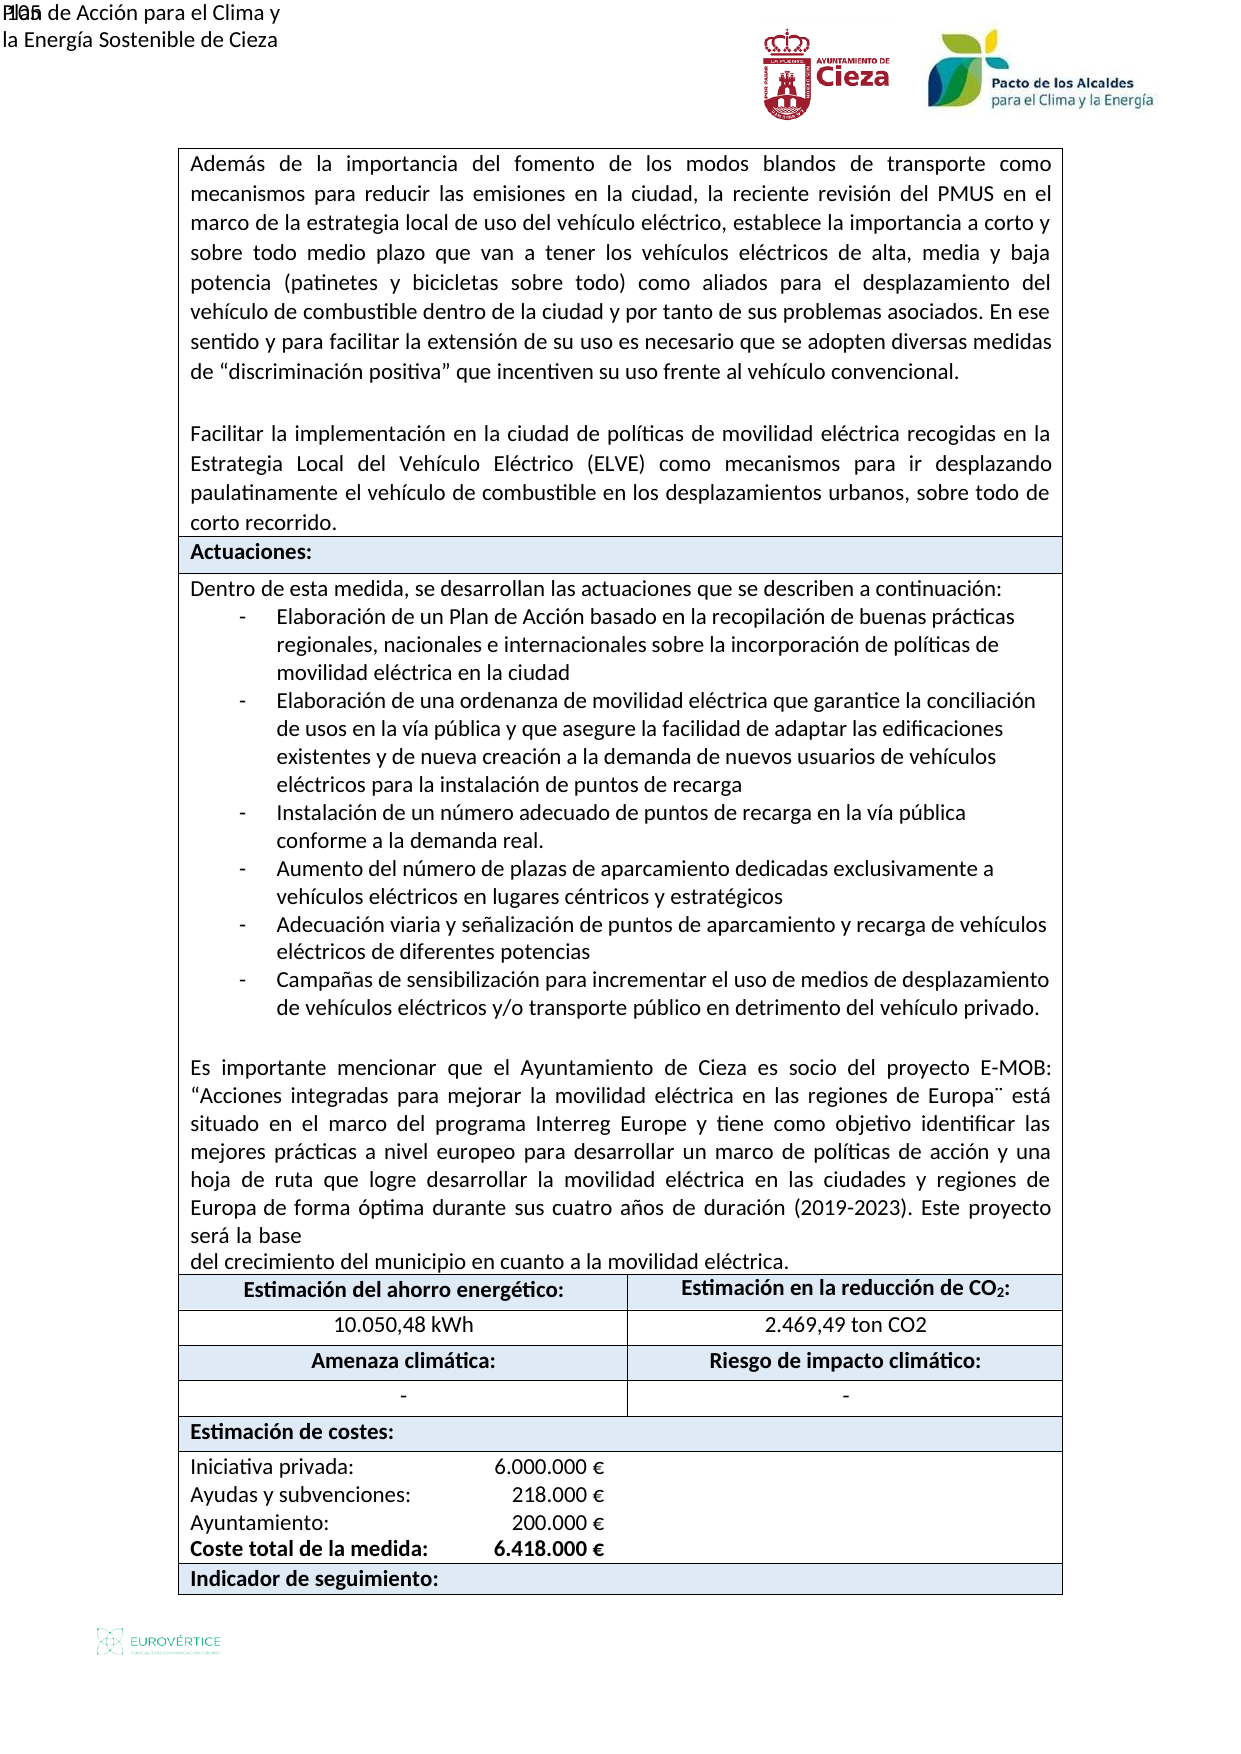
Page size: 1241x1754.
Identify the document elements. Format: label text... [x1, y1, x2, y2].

table_cell Estimación en la reducción de CO2: [628, 1275, 1062, 1309]
table_cell Riesgo de impacto climático: [628, 1346, 1062, 1380]
table_cell Dentro de esta medida, se desarrollan las actuaciones que se describen a continuación: Elaboración de un Plan de Acción basado en la recopilación de buenas prácticas regionales, nacionales e internacionales sobre la incorporación de políticas de movilidad eléctrica en la ciudad Elaboración de una ordenanza de movilidad eléctrica que garantice la conciliación de usos en la vía pública y que asegure la facilidad de adaptar las edificaciones existentes y de nueva creación a la demanda de nuevos usuarios de vehículos eléctricos para la instalación de puntos de recarga Instalación de un número adecuado de puntos de recarga en la vía pública conforme a la demanda real. Aumento del número de plazas de aparcamiento dedicadas exclusivamente a vehículos eléctricos en lugares céntricos y estratégicos Adecuación viaria y señalización de puntos de aparcamiento y recarga de vehículos eléctricos de diferentes potencias Campañas de sensibilización para incrementar el uso de medios de desplazamiento de vehículos eléctricos y/o transporte público en detrimento del vehículo privado. Es importante mencionar que el Ayuntamiento de Cieza es socio del proyecto E-MOB: “Acciones integradas para mejorar la movilidad eléctrica en las regiones de Europa¨ está situado en el marco del programa Interreg Europe y tiene como objetivo identificar las mejores prácticas a nivel europeo para desarrollar un marco de políticas de acción y una hoja de ruta que logre desarrollar la movilidad eléctrica en las ciudades y regiones de Europa de forma óptima durante sus cuatro años de duración (2019-2023). Este proyecto será la base del crecimiento del municipio en cuanto a la movilidad eléctrica. [179, 574, 1062, 1274]
table_cell 10.050,48 kWh [179, 1311, 627, 1345]
table_cell Actuaciones: [179, 537, 1062, 573]
table_cell - [179, 1381, 627, 1416]
table_cell 2.469,49 ton CO2 [628, 1311, 1062, 1345]
table_header Además de la importancia del fomento de los modos blandos de transporte como mecanismos para reducir las emisiones en la ciudad, la reciente revisión del PMUS en el marco de la estrategia local de uso del vehículo eléctrico, establece la importancia a corto y sobre todo medio plazo que van a tener los vehículos eléctricos de alta, media y baja potencia (patinetes y bicicletas sobre todo) como aliados para el desplazamiento del vehículo de combustible dentro de la ciudad y por tanto de sus problemas asociados. En ese sentido y para facilitar la extensión de su uso es necesario que se adopten diversas medidas de “discriminación positiva” que incentiven su uso frente al vehículo convencional. Facilitar la implementación en la ciudad de políticas de movilidad eléctrica recogidas en la Estrategia Local del Vehículo Eléctrico (ELVE) como mecanismos para ir desplazando paulatinamente el vehículo de combustible en los desplazamientos urbanos, sobre todo de corto recorrido. [179, 149, 1062, 536]
table_cell Iniciativa privada: 6.000.000 € Ayudas y subvenciones: 218.000 € Ayuntamiento: 200.000 € Coste total de la medida: 6.418.000 € [179, 1452, 1062, 1563]
table_cell Estimación de costes: [179, 1417, 1062, 1451]
picture [921, 23, 1159, 114]
picture [96, 1628, 221, 1655]
table_cell Indicador de seguimiento: [179, 1564, 1062, 1594]
table_cell Amenaza climática: [179, 1346, 627, 1380]
picture [755, 22, 897, 125]
table_cell - [628, 1381, 1062, 1416]
table_cell Estimación del ahorro energético: [179, 1275, 627, 1309]
